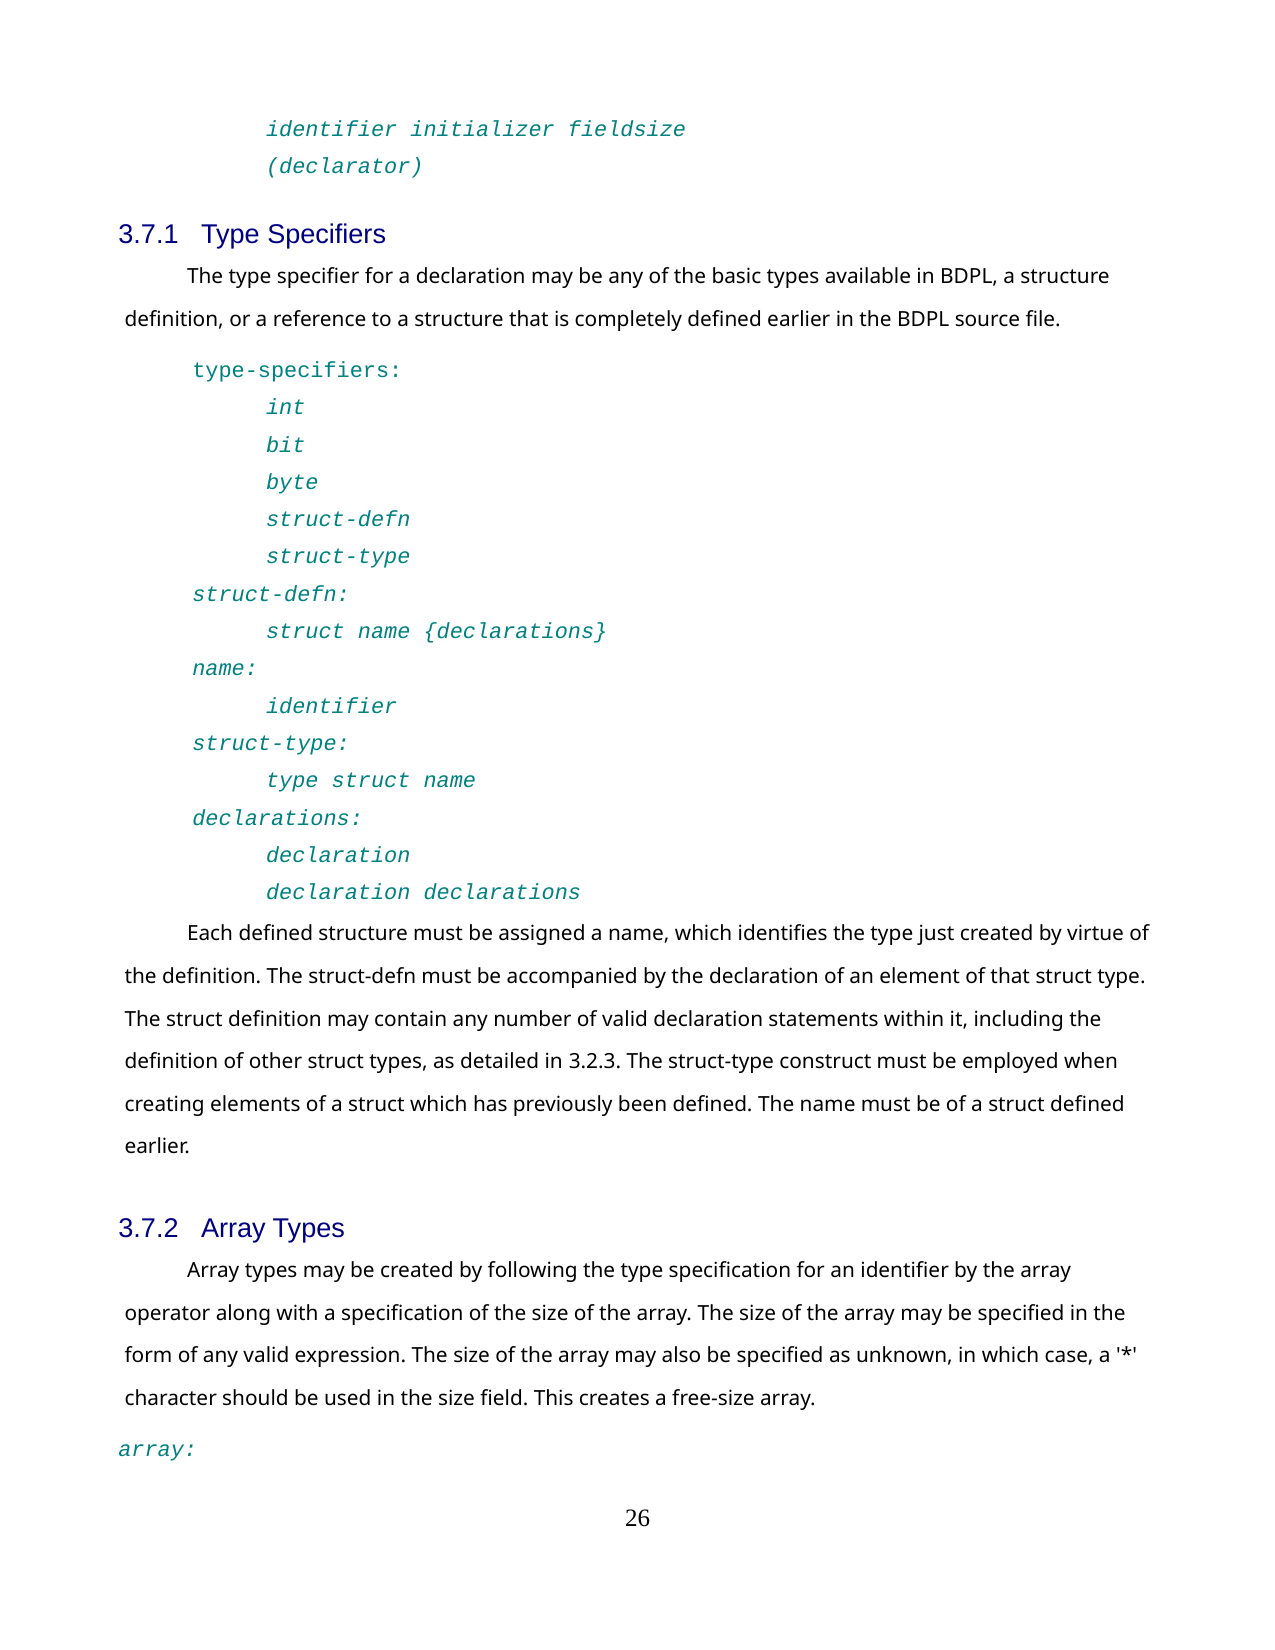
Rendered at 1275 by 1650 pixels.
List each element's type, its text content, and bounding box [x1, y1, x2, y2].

subtitle Type Specifiers [118, 218, 1157, 249]
text name: [118, 657, 1157, 682]
text bit [118, 434, 1157, 458]
text The type specifier for a declaration may be any of the basic types available in BDPL, a structure definition, or a reference to a structure that is completely defined earlier in the BDPL source file. [124, 261, 1157, 332]
text declaration [118, 844, 1157, 869]
text struct-defn: [118, 583, 1157, 608]
text struct-defn [118, 508, 1157, 533]
subtitle Array Types [118, 1212, 1157, 1243]
text declaration declarations [118, 881, 1157, 906]
text struct-type [118, 546, 1157, 570]
text byte [118, 471, 1157, 496]
text type-specifiers: [118, 359, 1157, 384]
text Each defined structure must be assigned a name, which identifies the type just created by virtue of the definition. The struct-defn must be accompanied by the declaration of an element of that struct type. The struct definition may contain any number of valid declaration statements within it, including the definition of other struct types, as detailed in 3.2.3. The struct-type construct must be employed when creating elements of a struct which has previously been defined. The name must be of a struct defined earlier. [124, 918, 1157, 1160]
text struct name {declarations} [118, 620, 1157, 645]
text array: [118, 1438, 1157, 1463]
text Array types may be created by following the type specification for an identifier by the array operator along with a specification of the size of the array. The size of the array may be specified in the form of any valid expression. The size of the array may also be specified as unknown, in which case, a '*' character should be used in the size field. This creates a free-size array. [124, 1255, 1157, 1412]
text type struct name [118, 769, 1157, 794]
text identifier [118, 695, 1157, 719]
text identifier initializer fieldsize [118, 118, 1157, 143]
text int [118, 396, 1157, 421]
text (declarator) [118, 155, 1157, 180]
text struct-type: [118, 732, 1157, 757]
text declarations: [118, 807, 1157, 831]
